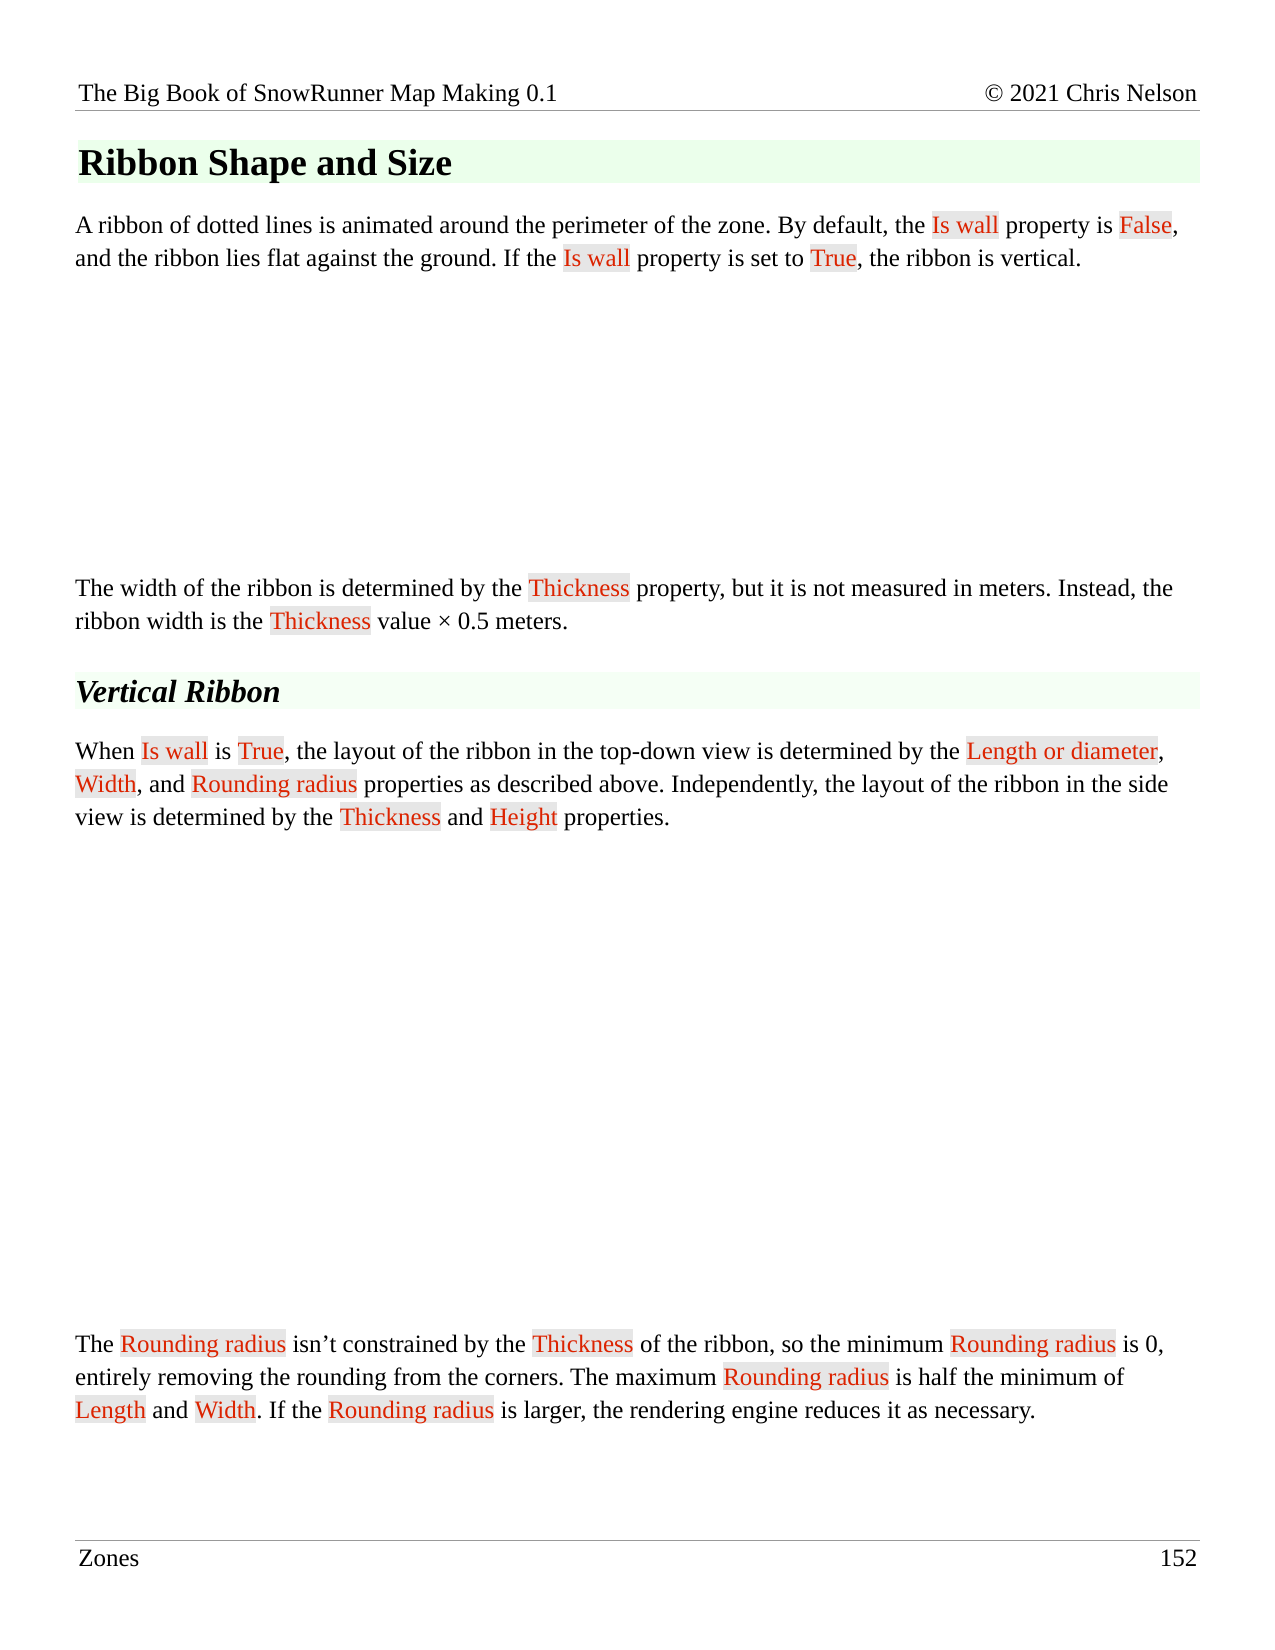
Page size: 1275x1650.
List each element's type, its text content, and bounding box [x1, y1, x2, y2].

subtitle Vertical Ribbon [75, 672, 1200, 709]
text When Is wall is True, the layout of the ribbon in the top-down view is determined by the Length or diameter, Width, and Rounding radius properties as described above. Independently, the layout of the ribbon in the side view is determined by the Thickness and Height properties. [75, 736, 1200, 831]
subtitle Ribbon Shape and Size [78, 140, 1200, 183]
text A ribbon of dotted lines is animated around the perimeter of the zone. By default, the Is wall property is False, and the ribbon lies flat against the ground. If the Is wall property is set to True, the ribbon is vertical. [75, 211, 1200, 272]
text The Rounding radius isn’t constrained by the Thickness of the ribbon, so the minimum Rounding radius is 0, entirely removing the rounding from the corners. The maximum Rounding radius is half the minimum of Length and Width. If the Rounding radius is larger, the rendering engine reduces it as necessary. [75, 1329, 1200, 1423]
text The width of the ribbon is determined by the Thickness property, but it is not measured in meters. Instead, the ribbon width is the Thickness value × 0.5 meters. [75, 573, 1200, 635]
